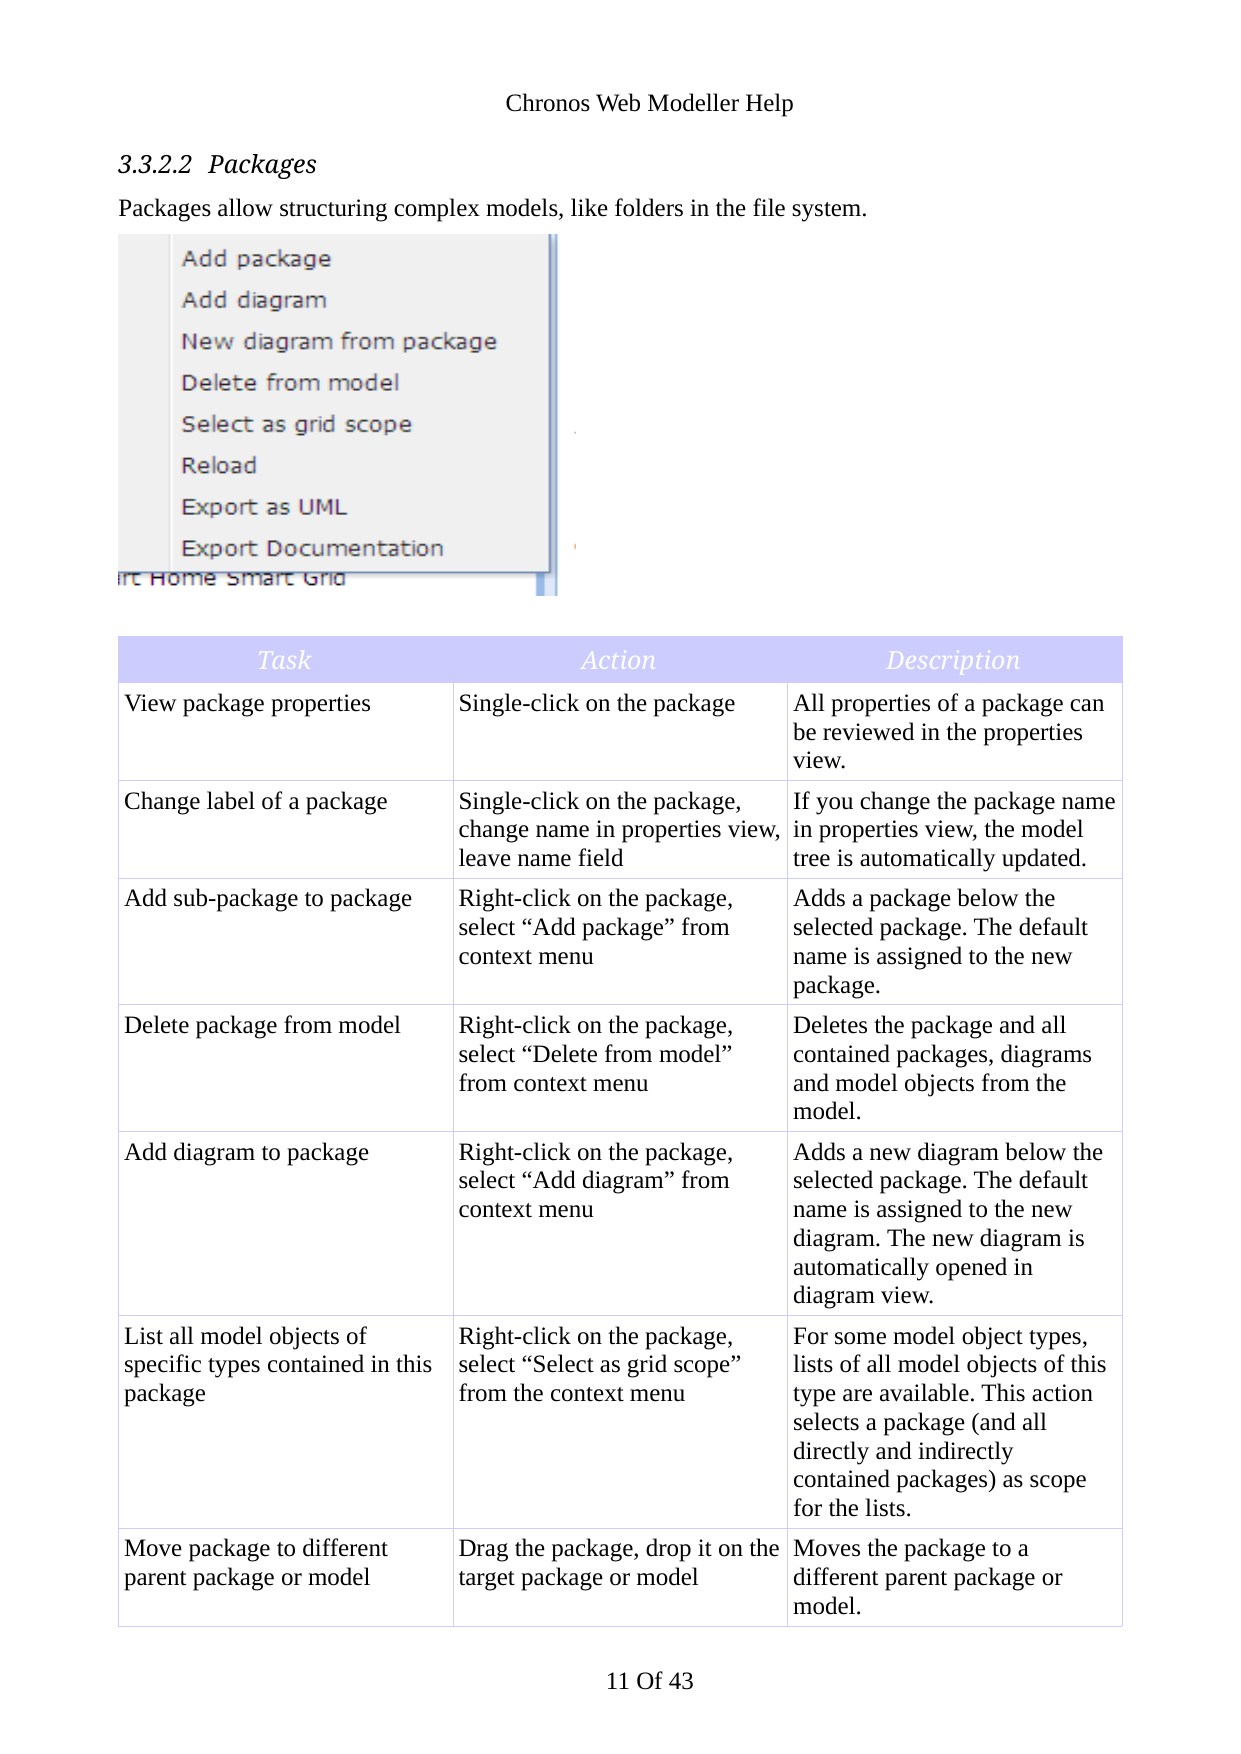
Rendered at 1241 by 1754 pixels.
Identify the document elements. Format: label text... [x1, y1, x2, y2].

table_cell Right-click on the package, select “Add package” from context menu [454, 879, 787, 1004]
table_cell Adds a new diagram below the selected package. The default name is assigned to the new diagram. The new diagram is automatically opened in diagram view. [788, 1132, 1122, 1315]
table_header Description [788, 637, 1122, 682]
table_cell Right-click on the package, select “Delete from model” from context menu [454, 1005, 787, 1131]
table_cell For some model object types, lists of all model objects of this type are available. This action selects a package (and all directly and indirectly contained packages) as scope for the lists. [788, 1316, 1122, 1528]
table_header Action [454, 637, 787, 682]
table_cell Delete package from model [119, 1005, 453, 1131]
text Packages allow structuring complex models, like folders in the file system. [118, 193, 1181, 222]
table_cell Right-click on the package, select “Add diagram” from context menu [454, 1132, 787, 1315]
table_cell Add sub-package to package [119, 879, 453, 1004]
table_cell View package properties [119, 683, 453, 780]
table_cell All properties of a package can be reviewed in the properties view. [788, 683, 1122, 780]
table_cell Single-click on the package, change name in properties view, leave name field [454, 781, 787, 878]
table_header Task [119, 637, 453, 682]
table_cell Change label of a package [119, 781, 453, 878]
table_cell List all model objects of specific types contained in this package [119, 1316, 453, 1528]
table_cell Single-click on the package [454, 683, 787, 780]
table_cell Adds a package below the selected package. The default name is assigned to the new package. [788, 879, 1122, 1004]
table_cell Right-click on the package, select “Select as grid scope” from the context menu [454, 1316, 787, 1528]
table_cell Drag the package, drop it on the target package or model [454, 1529, 787, 1626]
table_cell Move package to different parent package or model [119, 1529, 453, 1626]
table_cell If you change the package name in properties view, the model tree is automatically updated. [788, 781, 1122, 878]
table_cell Add diagram to package [119, 1132, 453, 1315]
table_cell Moves the package to a different parent package or model. [788, 1529, 1122, 1626]
subtitle Packages [118, 146, 1181, 181]
table_cell Deletes the package and all contained packages, diagrams and model objects from the model. [788, 1005, 1122, 1131]
